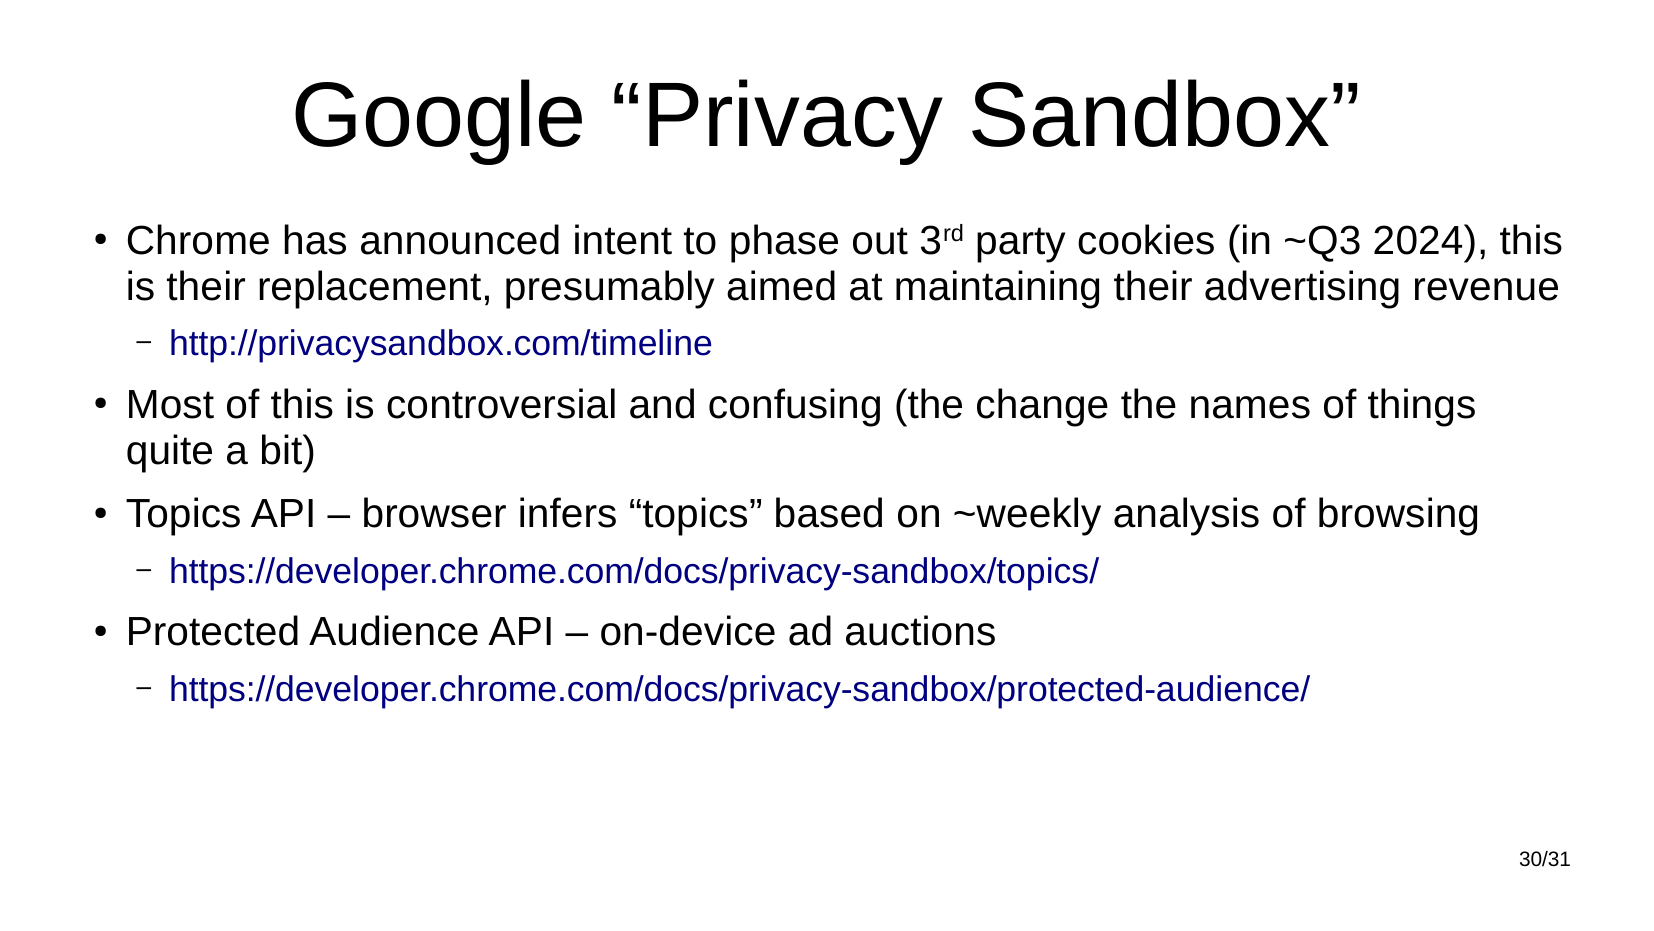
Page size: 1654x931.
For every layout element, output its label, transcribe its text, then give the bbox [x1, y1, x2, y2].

title Google “Privacy Sandbox” [82, 37, 1571, 193]
list Chrome has announced intent to phase out 3rd party cookies (in ~Q3 2024), this is their replacement, presumably aimed at maintaining their advertising revenue http://privacysandbox.com/timeline Most of this is controversial and confusing (the change the names of things quite a bit) Topics API – browser infers “topics” based on ~weekly analysis of browsing https://developer.chrome.com/docs/privacy-sandbox/topics/ Protected Audience API – on-device ad auctions https://developer.chrome.com/docs/privacy-sandbox/protected-audience/ [82, 217, 1571, 758]
